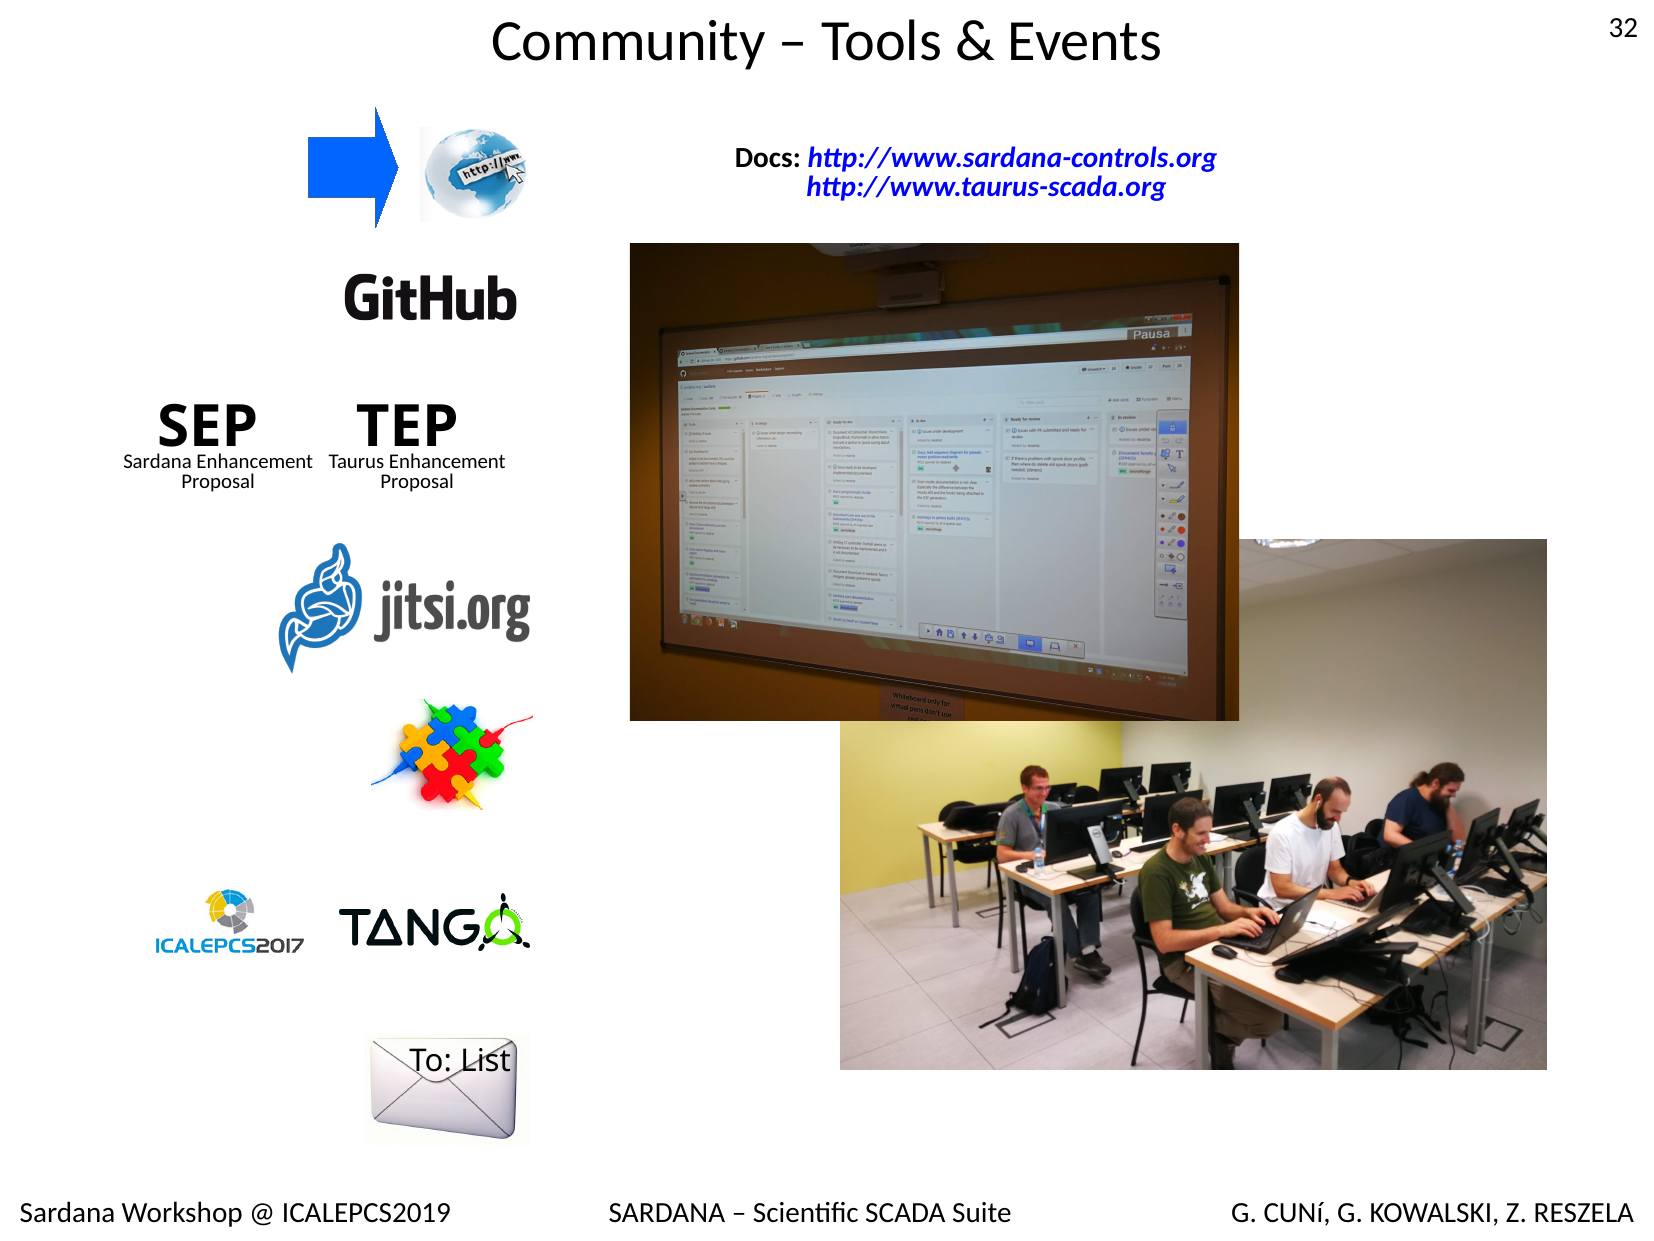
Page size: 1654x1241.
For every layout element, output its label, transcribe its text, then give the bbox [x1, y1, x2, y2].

text_box Taurus Enhancement Proposal [304, 445, 530, 507]
text_box TEP [340, 376, 493, 445]
text_box Sardana Enhancement Proposal [88, 445, 304, 507]
picture [371, 699, 533, 811]
text_box SEP [142, 376, 297, 445]
text_box To: List [394, 1030, 530, 1115]
picture [420, 127, 530, 222]
title Community – Tools & Events [82, 2, 1571, 91]
picture [139, 854, 321, 990]
picture [364, 1033, 530, 1145]
picture [629, 243, 1547, 1071]
picture [278, 542, 530, 676]
picture [331, 256, 530, 339]
text_box Docs: http://www.sardana-controls.org http://www.taurus-scada.org [720, 137, 1233, 212]
text_box [308, 107, 399, 228]
picture [339, 893, 530, 951]
